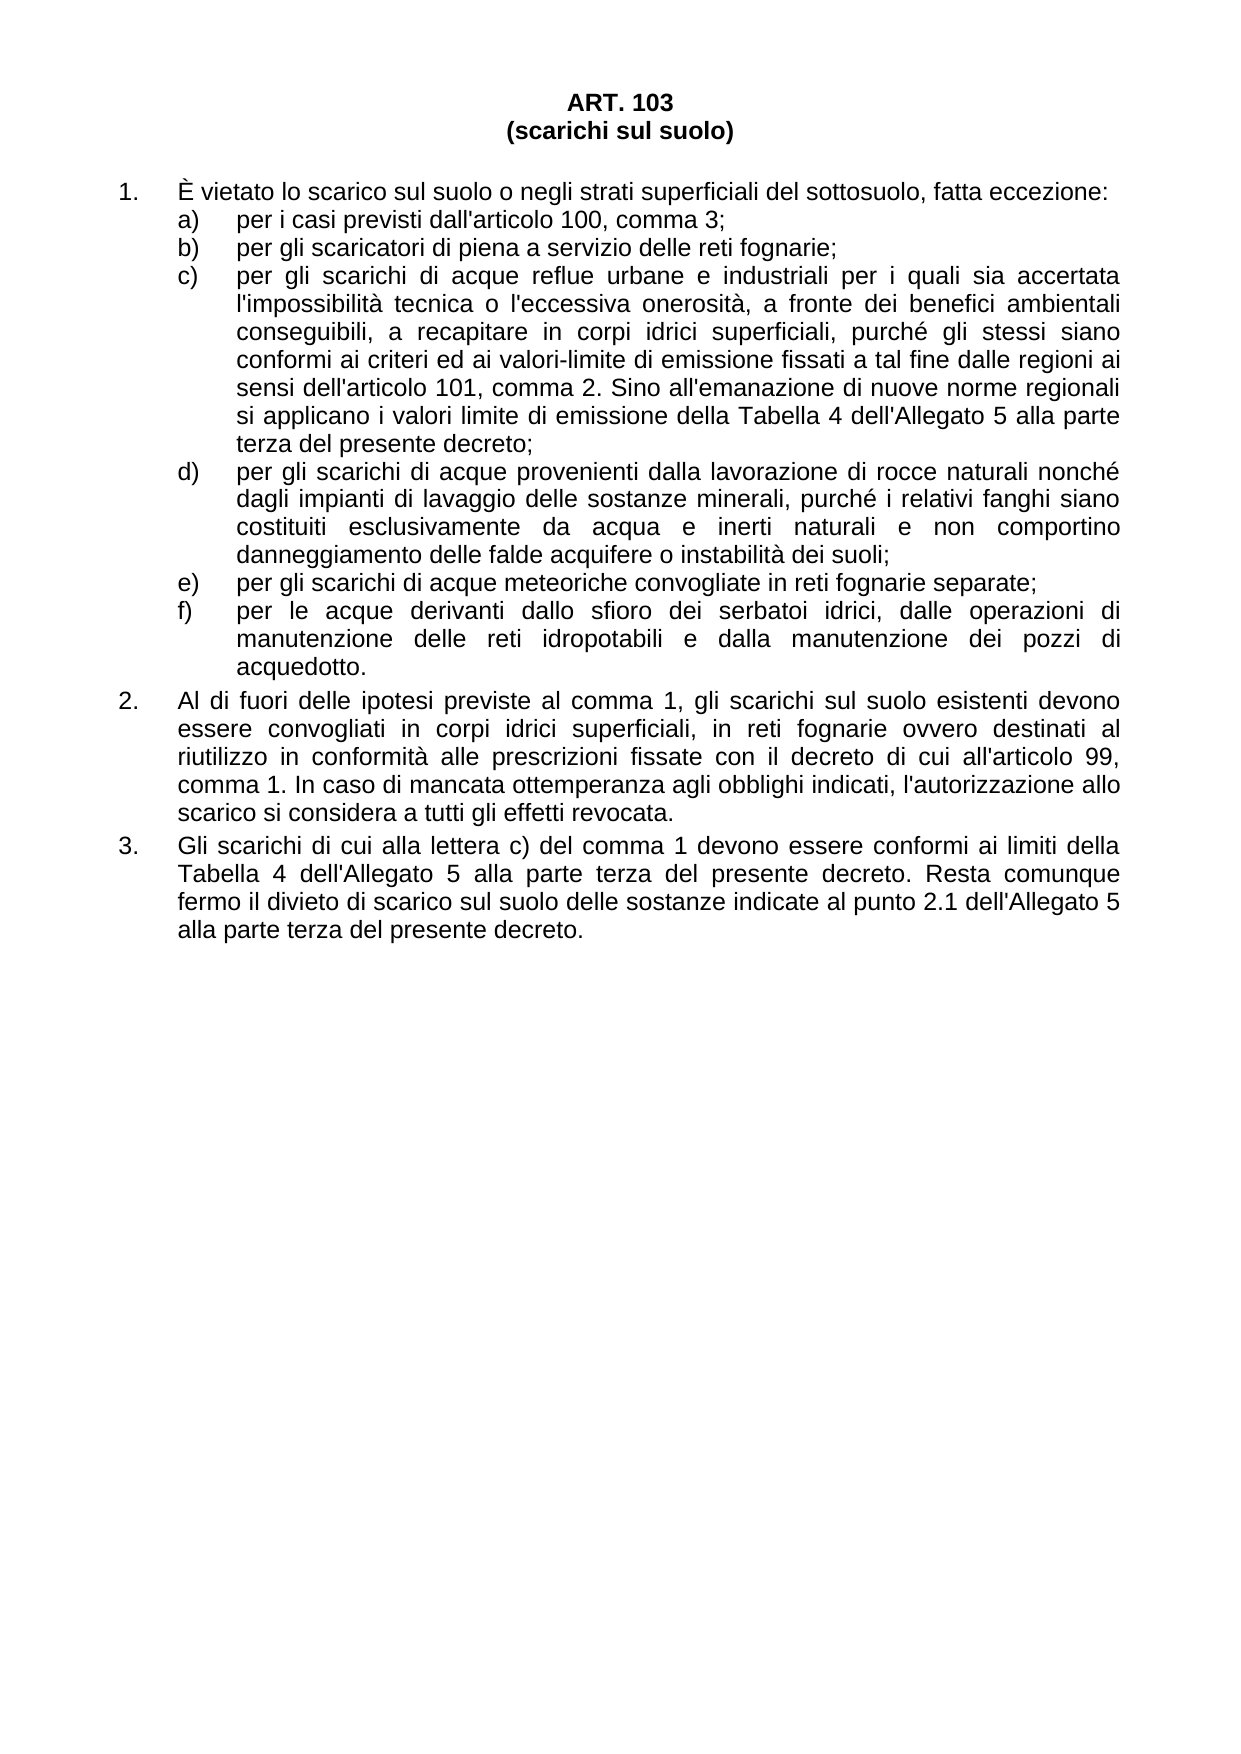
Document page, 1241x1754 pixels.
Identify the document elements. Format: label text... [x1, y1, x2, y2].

text e) per gli scarichi di acque meteoriche convogliate in reti fognarie separate; [177, 569, 1122, 597]
text c) per gli scarichi di acque reflue urbane e industriali per i quali sia accertata l'impossibilità tecnica o l'eccessiva onerosità, a fronte dei benefici ambientali conseguibili, a recapitare in corpi idrici superficiali, purché gli stessi siano conformi ai criteri ed ai valori-limite di emissione fissati a tal fine dalle regioni ai sensi dell'articolo 101, comma 2. Sino all'emanazione di nuove norme regionali si applicano i valori limite di emissione della Tabella 4 dell'Allegato 5 alla parte terza del presente decreto; [177, 262, 1122, 457]
text 1. È vietato lo scarico sul suolo o negli strati superficiali del sottosuolo, fatta eccezione: [118, 178, 1122, 206]
text 2. Al di fuori delle ipotesi previste al comma 1, gli scarichi sul suolo esistenti devono essere convogliati in corpi idrici superficiali, in reti fognarie ovvero destinati al riutilizzo in conformità alle prescrizioni fissate con il decreto di cui all'articolo 99, comma 1. In caso di mancata ottemperanza agli obblighi indicati, l'autorizzazione allo scarico si considera a tutti gli effetti revocata. [118, 687, 1122, 826]
text d) per gli scarichi di acque provenienti dalla lavorazione di rocce naturali nonché dagli impianti di lavaggio delle sostanze minerali, purché i relativi fanghi siano costituiti esclusivamente da acqua e inerti naturali e non comportino danneggiamento delle falde acquifere o instabilità dei suoli; [177, 457, 1122, 569]
text a) per i casi previsti dall'articolo 100, comma 3; [177, 206, 1122, 234]
text 3. Gli scarichi di cui alla lettera c) del comma 1 devono essere conformi ai limiti della Tabella 4 dell'Allegato 5 alla parte terza del presente decreto. Resta comunque fermo il divieto di scarico sul suolo delle sostanze indicate al punto 2.1 dell'Allegato 5 alla parte terza del presente decreto. [118, 832, 1122, 944]
text b) per gli scaricatori di piena a servizio delle reti fognarie; [177, 234, 1122, 262]
subtitle ART. 103 (scarichi sul suolo) [118, 88, 1122, 144]
text f) per le acque derivanti dallo sfioro dei serbatoi idrici, dalle operazioni di manutenzione delle reti idropotabili e dalla manutenzione dei pozzi di acquedotto. [177, 597, 1122, 681]
